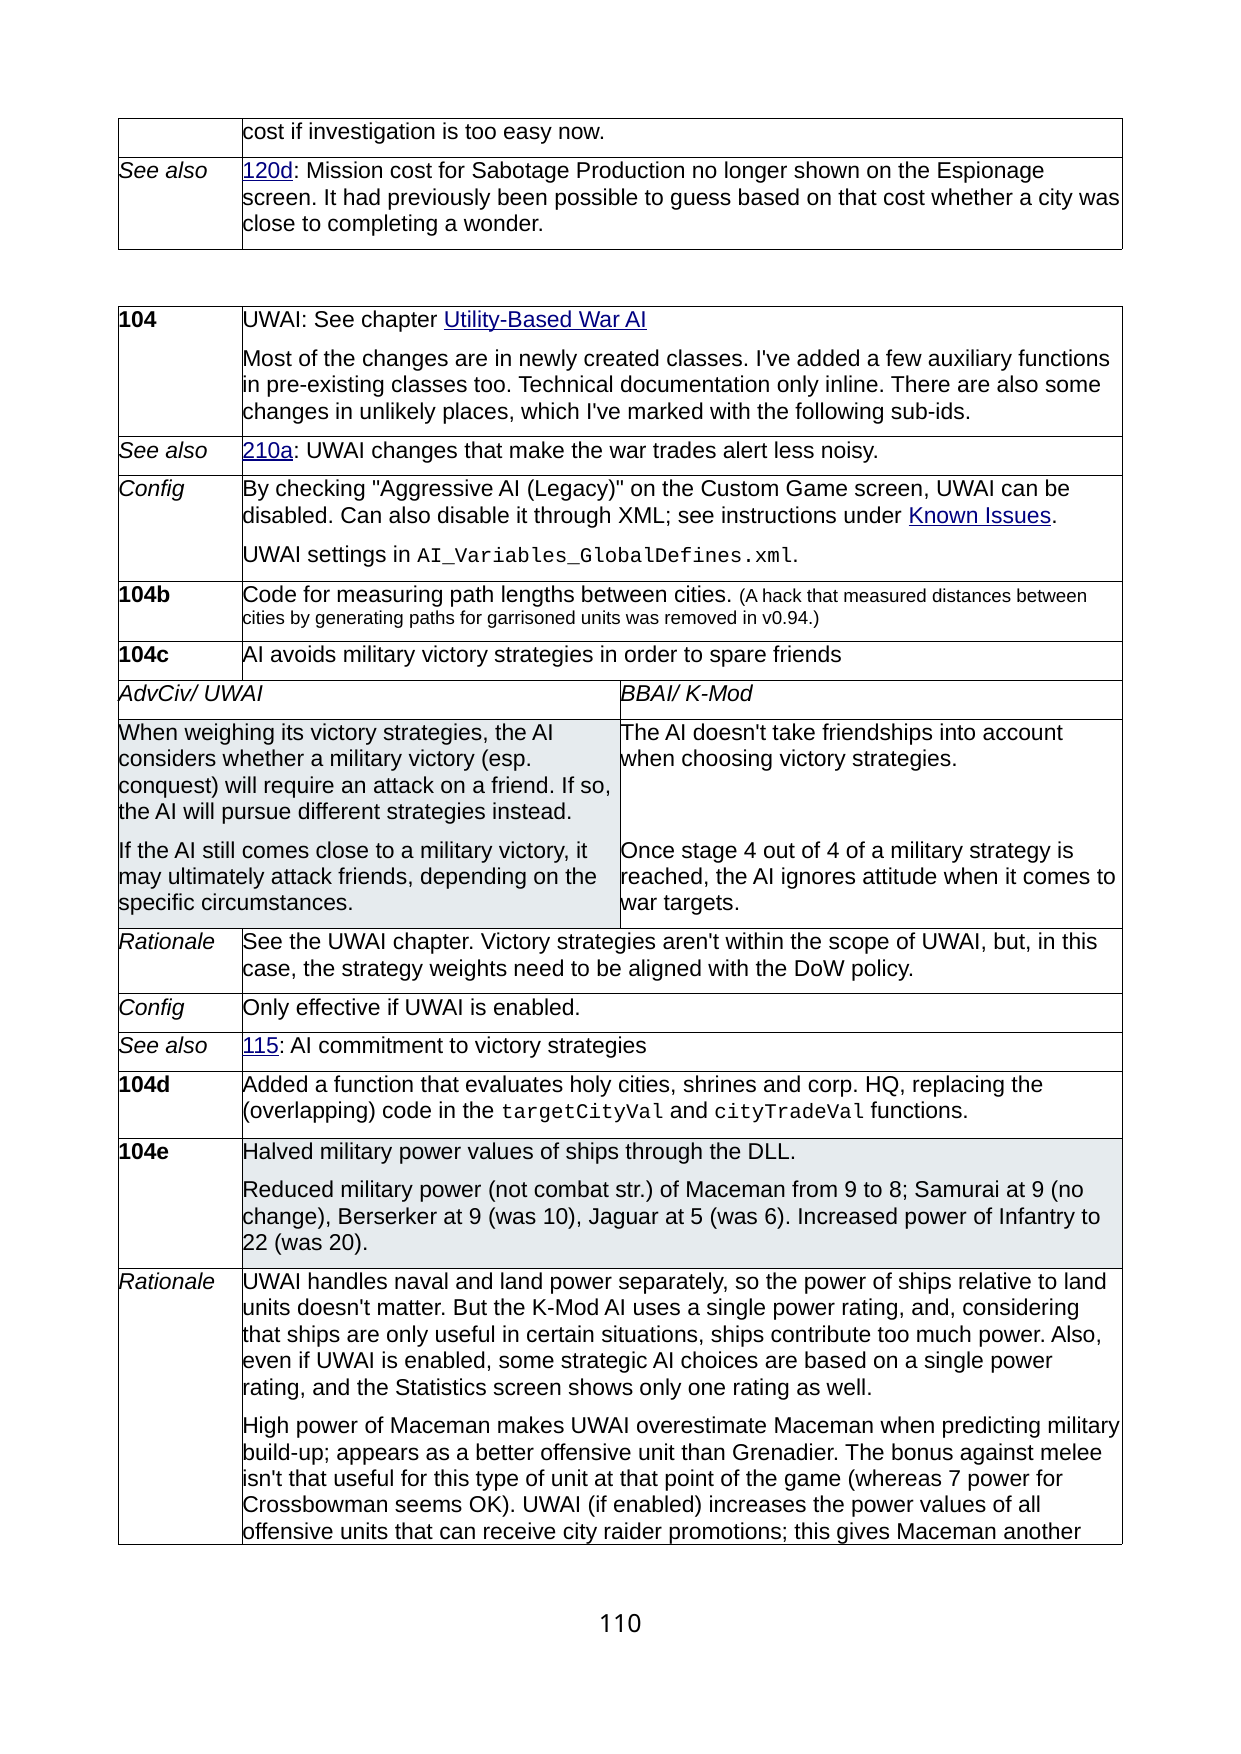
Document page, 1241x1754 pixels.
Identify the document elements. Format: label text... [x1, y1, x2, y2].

table_cell 120d: Mission cost for Sabotage Production no longer shown on the Espionage screen. It had previously been possible to guess based on that cost whether a city was close to completing a wonder. [243, 158, 1122, 248]
table_cell AdvCiv/ UWAI [119, 681, 620, 719]
table_cell See the UWAI chapter. Victory strategies aren't within the scope of UWAI, but, in this case, the strategy weights need to be aligned with the DoW policy. [243, 929, 1122, 993]
table_cell 104b [119, 582, 242, 641]
table_cell Config [119, 476, 242, 581]
table_cell The AI doesn't take friendships into account when choosing victory strategies. Once stage 4 out of 4 of a military strategy is reached, the AI ignores attitude when it comes to war targets. [621, 720, 1122, 928]
table_cell 104e [119, 1139, 242, 1268]
table_header UWAI: See chapter Utility-Based War AI Most of the changes are in newly created classes. I've added a few auxiliary functions in pre-existing classes too. Technical documentation only inline. There are also some changes in unlikely places, which I've marked with the following sub-ids. [243, 307, 1122, 436]
table_cell When weighing its victory strategies, the AI considers whether a military victory (esp. conquest) will require an attack on a friend. If so, the AI will pursue different strategies instead. If the AI still comes close to a military victory, it may ultimately attack friends, depending on the specific circumstances. [119, 720, 620, 928]
table_cell 104c [119, 642, 242, 680]
table_cell AI avoids military victory strategies in order to spare friends [243, 642, 1122, 680]
table_cell Rationale [119, 929, 242, 993]
table_cell Config [119, 994, 242, 1032]
table_cell 210a: UWAI changes that make the war trades alert less noisy. [243, 437, 1122, 475]
table_cell See also [119, 437, 242, 475]
table_cell See also [119, 1033, 242, 1071]
table_cell [119, 119, 242, 157]
table_cell Added a function that evaluates holy cities, shrines and corp. HQ, replacing the (overlapping) code in the targetCityVal and cityTradeVal functions. [243, 1072, 1122, 1138]
table_header 104 [119, 307, 242, 436]
table_cell 115: AI commitment to victory strategies [243, 1033, 1122, 1071]
table_cell By checking "Aggressive AI (Legacy)" on the Custom Game screen, UWAI can be disabled. Can also disable it through XML; see instructions under Known Issues. UWAI settings in AI_Variables_GlobalDefines.xml. [243, 476, 1122, 581]
table_cell Halved military power values of ships through the DLL. Reduced military power (not combat str.) of Maceman from 9 to 8; Samurai at 9 (no change), Berserker at 9 (was 10), Jaguar at 5 (was 6). Increased power of Infantry to 22 (was 20). [243, 1139, 1122, 1268]
table_cell See also [119, 158, 242, 248]
table_cell BBAI/ K-Mod [621, 681, 1122, 719]
table_cell UWAI handles naval and land power separately, so the power of ships relative to land units doesn't matter. But the K-Mod AI uses a single power rating, and, considering that ships are only useful in certain situations, ships contribute too much power. Also, even if UWAI is enabled, some strategic AI choices are based on a single power rating, and the Statistics screen shows only one rating as well. High power of Maceman makes UWAI overestimate Maceman when predicting military build-up; appears as a better offensive unit than Grenadier. The bonus against melee isn't that useful for this type of unit at that point of the game (whereas 7 power for Crossbowman seems OK). UWAI (if enabled) increases the power values of all offensive units that can receive city raider promotions; this gives Maceman another [243, 1269, 1122, 1544]
table_cell Rationale [119, 1269, 242, 1544]
table_cell cost if investigation is too easy now. [243, 119, 1122, 157]
table_cell 104d [119, 1072, 242, 1138]
table_cell Only effective if UWAI is enabled. [243, 994, 1122, 1032]
table_cell Code for measuring path lengths between cities. (A hack that measured distances between cities by generating paths for garrisoned units was removed in v0.94.) [243, 582, 1122, 641]
